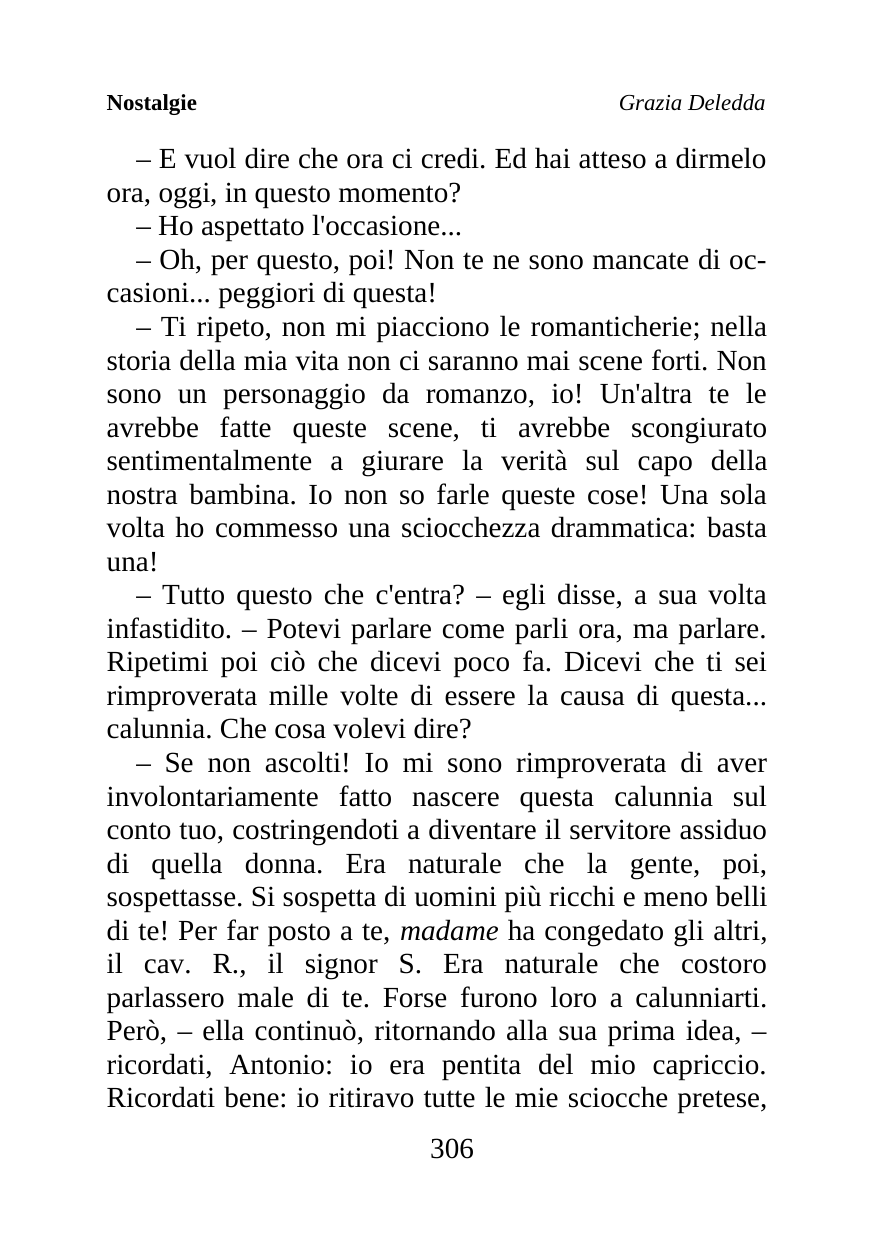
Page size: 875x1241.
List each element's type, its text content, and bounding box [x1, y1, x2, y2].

text – Ti ripeto, non mi piacciono le romanticherie; nella storia della mia vita non ci saranno mai scene forti. Non sono un personaggio da romanzo, io! Un'altra te le avrebbe fatte queste scene, ti avrebbe scongiurato sentimentalmente a giurare la verità sul capo della nostra bambina. Io non so farle queste cose! Una sola volta ho commesso una sciocchezza drammatica: basta una! [106, 309, 768, 577]
text – Tutto questo che c'entra? – egli disse, a sua volta infastidito. – Potevi parlare come parli ora, ma parlare. Ripetimi poi ciò che dicevi poco fa. Dicevi che ti sei rimproverata mille volte di essere la causa di questa... calunnia. Che cosa volevi dire? [106, 577, 768, 745]
text – E vuol dire che ora ci credi. Ed hai atteso a dirmelo ora, oggi, in questo momento? [106, 141, 768, 208]
text – Se non ascolti! Io mi sono rimproverata di aver involontariamente fatto nascere questa calunnia sul conto tuo, costringendoti a diventare il servitore assiduo di quella donna. Era naturale che la gente, poi, sospettasse. Si sospetta di uomini più ricchi e meno belli di te! Per far posto a te, madame ha congedato gli altri, il cav. R., il signor S. Era naturale che costoro parlassero male di te. Forse furono loro a calunniarti. Però, – ella continuò, ritornando alla sua prima idea, – ricordati, Antonio: io era pentita del mio capriccio. Ricordati bene: io ritiravo tutte le mie sciocche pretese, [106, 745, 768, 1114]
text – Ho aspettato l'occasione... [106, 208, 768, 242]
text – Oh, per questo, poi! Non te ne sono mancate di oc-casioni... peggiori di questa! [106, 242, 768, 309]
